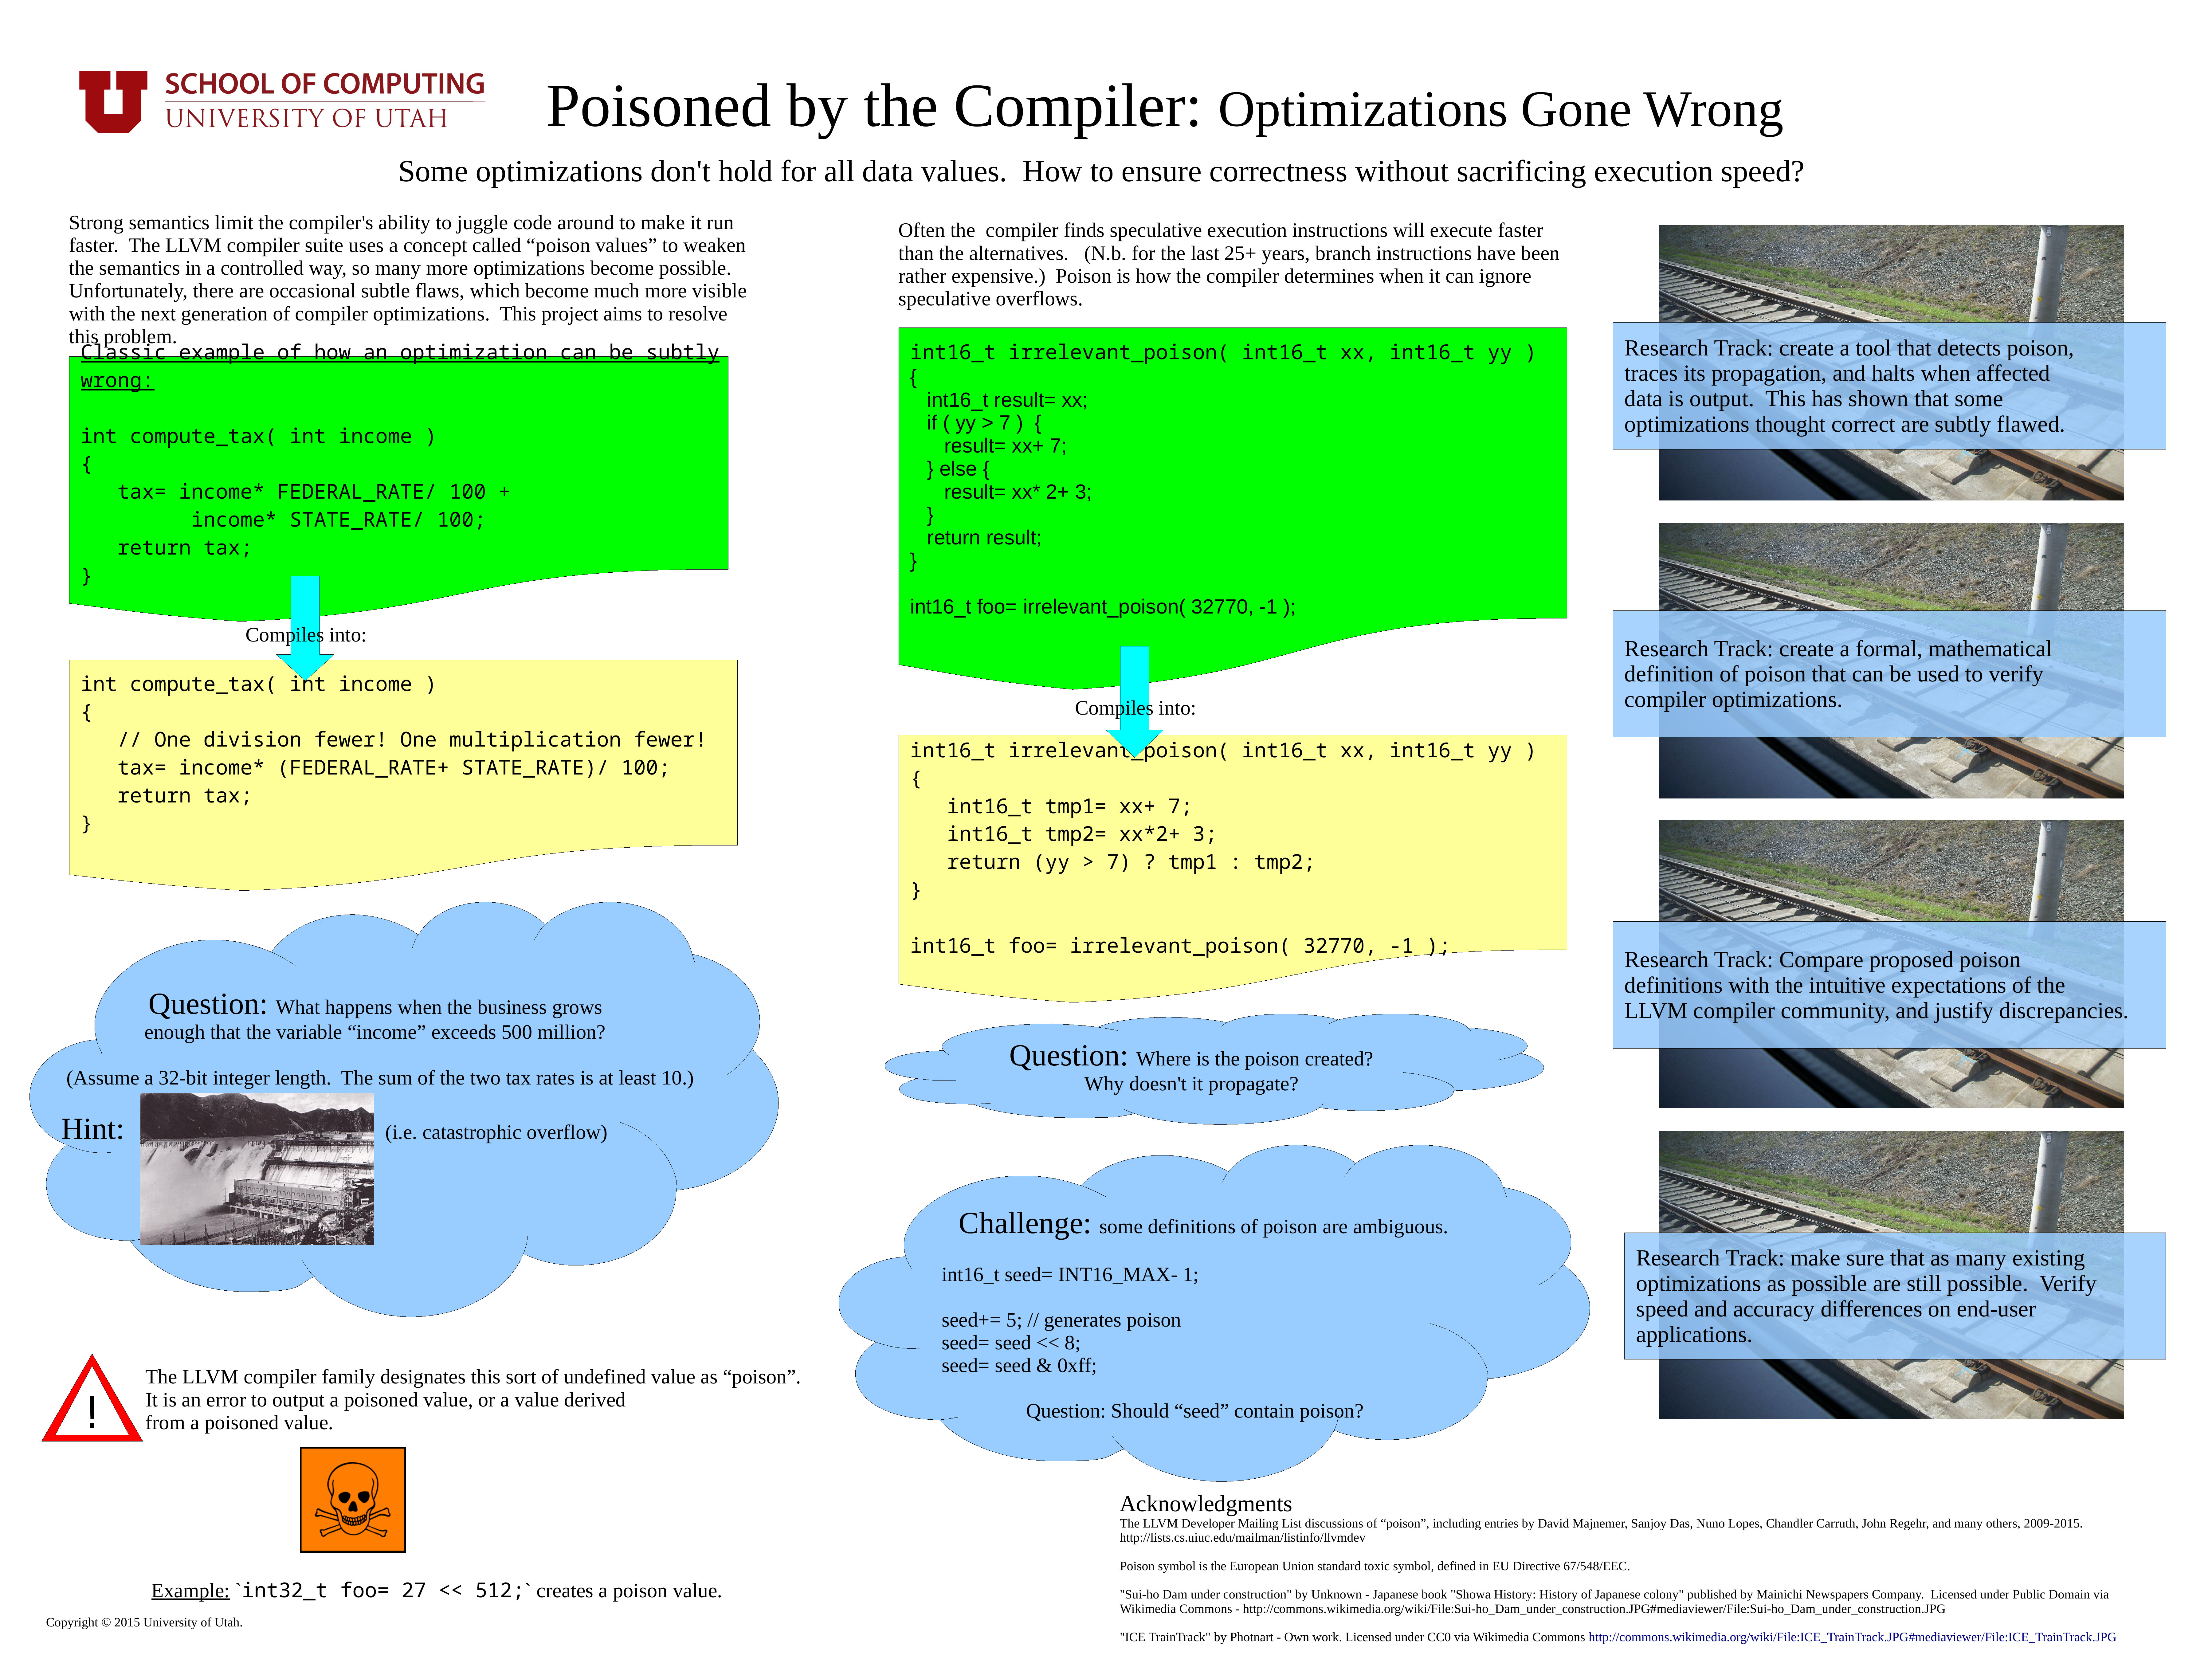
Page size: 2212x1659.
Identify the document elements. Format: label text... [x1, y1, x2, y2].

picture [1659, 449, 2124, 500]
picture [1659, 737, 2124, 798]
text_box Question: What happens when the business grows enough that the variable “income” exceeds 500 million? (Assume a 32-bit integer length. The sum of the two tax rates is at least 10.) Hint: (i.e. catastrophic overflow) [29, 902, 779, 1317]
text_box int compute_tax( int income ) { // One division fewer! One multiplication fewer! tax= income* (FEDERAL_RATE+ STATE_RATE)/ 100; return tax; } [69, 660, 738, 891]
text_box [291, 576, 320, 621]
text_box Compiles into: [241, 621, 371, 649]
text_box Example: `int32_t foo= 27 << 512;` creates a poison value. [147, 1573, 728, 1606]
text_box Research Track: make sure that as many existing optimizations as possible are still possible. Verify speed and accuracy differences on end-user applications. [1624, 1233, 2166, 1359]
text_box int16_t irrelevant_poison( int16_t xx, int16_t yy ) { int16_t result= xx; if ( yy > 7 ) { result= xx+ 7; } else { result= xx* 2+ 3; } return result; } int16_t foo= irrelevant_poison( 32770, -1 ); [899, 327, 1567, 690]
picture [1659, 820, 2124, 921]
text_box Copyright © 2015 University of Utah. [41, 1613, 1079, 1646]
text_box Poisoned by the Compiler: Optimizations Gone Wrong [541, 69, 1789, 142]
text_box int16_t irrelevant_poison( int16_t xx, int16_t yy ) { int16_t tmp1= xx+ 7; int16_t tmp2= xx*2+ 3; return (yy > 7) ? tmp1 : tmp2; } int16_t foo= irrelevant_poison( 32770, -1 ); [899, 735, 1567, 1002]
text_box Compiles into: [1070, 694, 1201, 722]
text_box [41, 1354, 143, 1441]
text_box ! [55, 1366, 129, 1435]
text_box Some optimizations don't hold for all data values. How to ensure correctness without sacrificing execution speed? [394, 151, 1824, 190]
text_box Challenge: some definitions of poison are ambiguous. int16_t seed= INT16_MAX- 1; seed+= 5; // generates poison seed= seed << 8; seed= seed & 0xff; Question: Should “seed” contain poison? [839, 1145, 1590, 1482]
picture [1659, 1131, 2124, 1233]
picture [1659, 225, 2124, 322]
text_box Research Track: create a formal, mathematical definition of poison that can be used to verify compiler optimizations. [1613, 610, 2166, 737]
text_box Research Track: create a tool that detects poison, traces its propagation, and halts when affected data is output. This has shown that some optimizations thought correct are subtly flawed. [1613, 322, 2166, 449]
picture [300, 1447, 406, 1553]
text_box [276, 649, 334, 681]
picture [77, 58, 507, 139]
text_box Question: Where is the poison created? Why doesn't it propagate? [885, 1014, 1544, 1125]
text_box Research Track: Compare proposed poison definitions with the intuitive expectations of the LLVM compiler community, and justify discrepancies. [1613, 921, 2166, 1049]
text_box Often the compiler finds speculative execution instructions will execute faster than the alternatives. (N.b. for the last 25+ years, branch instructions have been rather expensive.) Poison is how the compiler determines when it can ignore speculative overflows. [894, 217, 1586, 312]
picture [1659, 1359, 2124, 1419]
text_box Classic example of how an optimization can be subtly wrong: int compute_tax( int income ) { tax= income* FEDERAL_RATE/ 100 + income* STATE_RATE/ 100; return tax; } [416, 356, 713, 361]
picture [1659, 1049, 2124, 1108]
text_box Classic example of how an optimization can be subtly wrong: int compute_tax( int income ) { tax= income* FEDERAL_RATE/ 100 + income* STATE_RATE/ 100; return tax; } [231, 356, 414, 361]
text_box Classic example of how an optimization can be subtly wrong: int compute_tax( int income ) { tax= income* FEDERAL_RATE/ 100 + income* STATE_RATE/ 100; return tax; } [69, 356, 728, 622]
text_box [1106, 722, 1164, 758]
text_box The LLVM compiler family designates this sort of undefined value as “poison”. It is an error to output a poisoned value, or a value derived from a poisoned value. [141, 1363, 814, 1436]
text_box [1120, 646, 1149, 694]
text_box Acknowledgments The LLVM Developer Mailing List discussions of “poison”, including entries by David Majnemer, Sanjoy Das, Nuno Lopes, Chandler Carruth, John Regehr, and many others, 2009-2015. http://lists.cs.uiuc.edu/mailman/listinfo/llvmdev Poison symbol is the European Union standard toxic symbol, defined in EU Directive 67/548/EEC. "Sui-ho Dam under construction" by Unknown - Japanese book "Showa History: History of Japanese colony" published by Mainichi Newspapers Company. Licensed under Public Domain via Wikimedia Commons - http://commons.wikimedia.org/wiki/File:Sui-ho_Dam_under_construction.JPG#mediaviewer/File:Sui-ho_Dam_under_construction.JPG "ICE TrainTrack" by Photnart - Own work. Licensed under CC0 via Wikimedia Commons http://commons.wikimedia.org/wiki/File:ICE_TrainTrack.JPG#mediaviewer/File:ICE_TrainTrack.JPG [1115, 1488, 2152, 1646]
picture [1659, 523, 2124, 610]
text_box Strong semantics limit the compiler's ability to juggle code around to make it run faster. The LLVM compiler suite uses a concept called “poison values” to weaken the semantics in a controlled way, so many more optimizations become possible. Unfortunately, there are occasional subtle flaws, which become much more visible with the next generation of compiler optimizations. This project aims to resolve this problem. [65, 209, 756, 350]
picture [140, 1093, 374, 1245]
